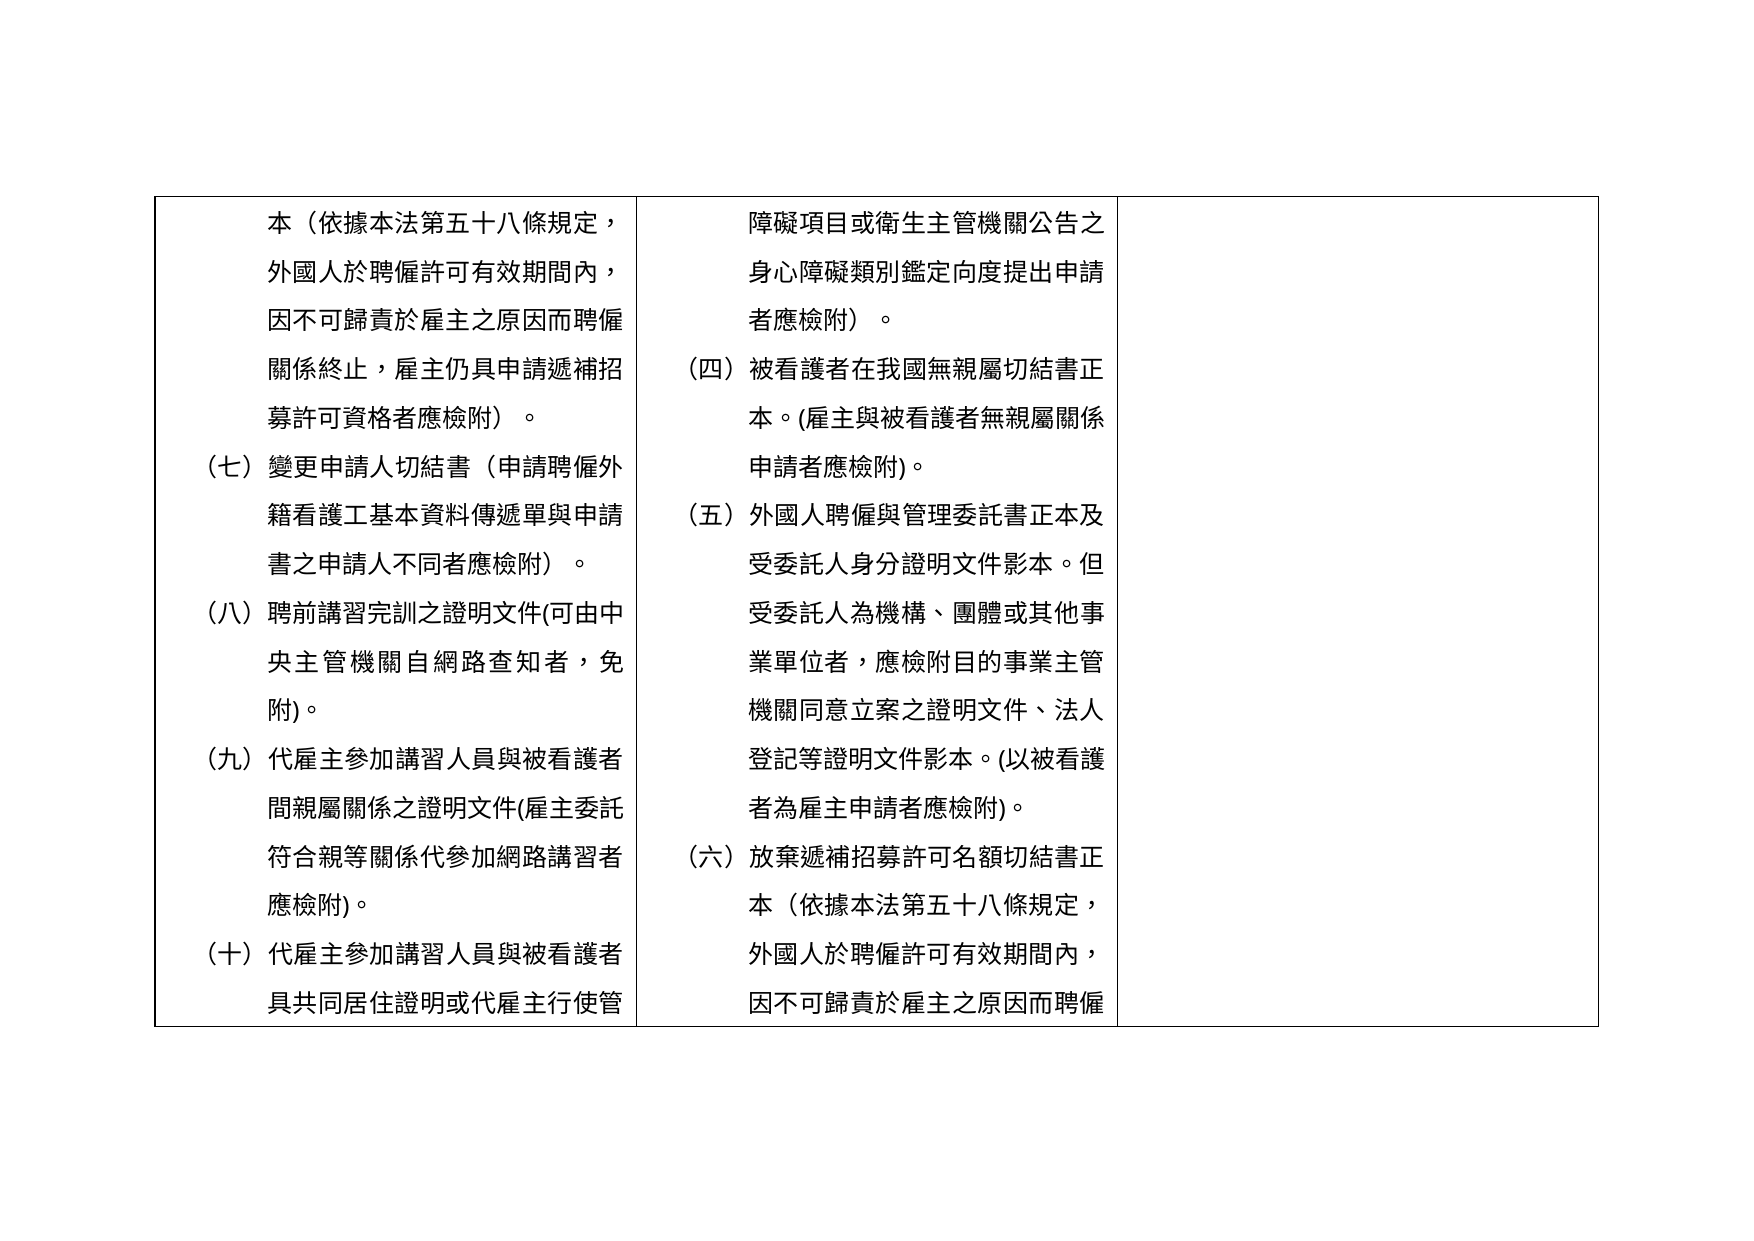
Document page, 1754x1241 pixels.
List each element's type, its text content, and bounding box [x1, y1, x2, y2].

table_cell [1118, 197, 1598, 1026]
table_cell 本（依據本法第五十八條規定，外國人於聘僱許可有效期間內，因不可歸責於雇主之原因而聘僱關係終止，雇主仍具申請遞補招募許可資格者應檢附）。 （七）變更申請人切結書（申請聘僱外籍看護工基本資料傳遞單與申請書之申請人不同者應檢附）。 （八）聘前講習完訓之證明文件(可由中央主管機關自網路查知者，免附)。 （九）代雇主參加講習人員與被看護者間親屬關係之證明文件(雇主委託符合親等關係代參加網路講習者應檢附)。 （十）代雇主參加講習人員與被看護者具共同居住證明或代雇主行使管 [156, 197, 636, 1026]
table_cell 障礙項目或衛生主管機關公告之身心障礙類別鑑定向度提出申請者應檢附）。 （四）被看護者在我國無親屬切結書正本。(雇主與被看護者無親屬關係申請者應檢附)。 （五）外國人聘僱與管理委託書正本及受委託人身分證明文件影本。但受委託人為機構、團體或其他事業單位者，應檢附目的事業主管機關同意立案之證明文件、法人登記等證明文件影本。(以被看護者為雇主申請者應檢附)。 （六）放棄遞補招募許可名額切結書正本（依據本法第五十八條規定，外國人於聘僱許可有效期間內，因不可歸責於雇主之原因而聘僱 [637, 197, 1117, 1026]
